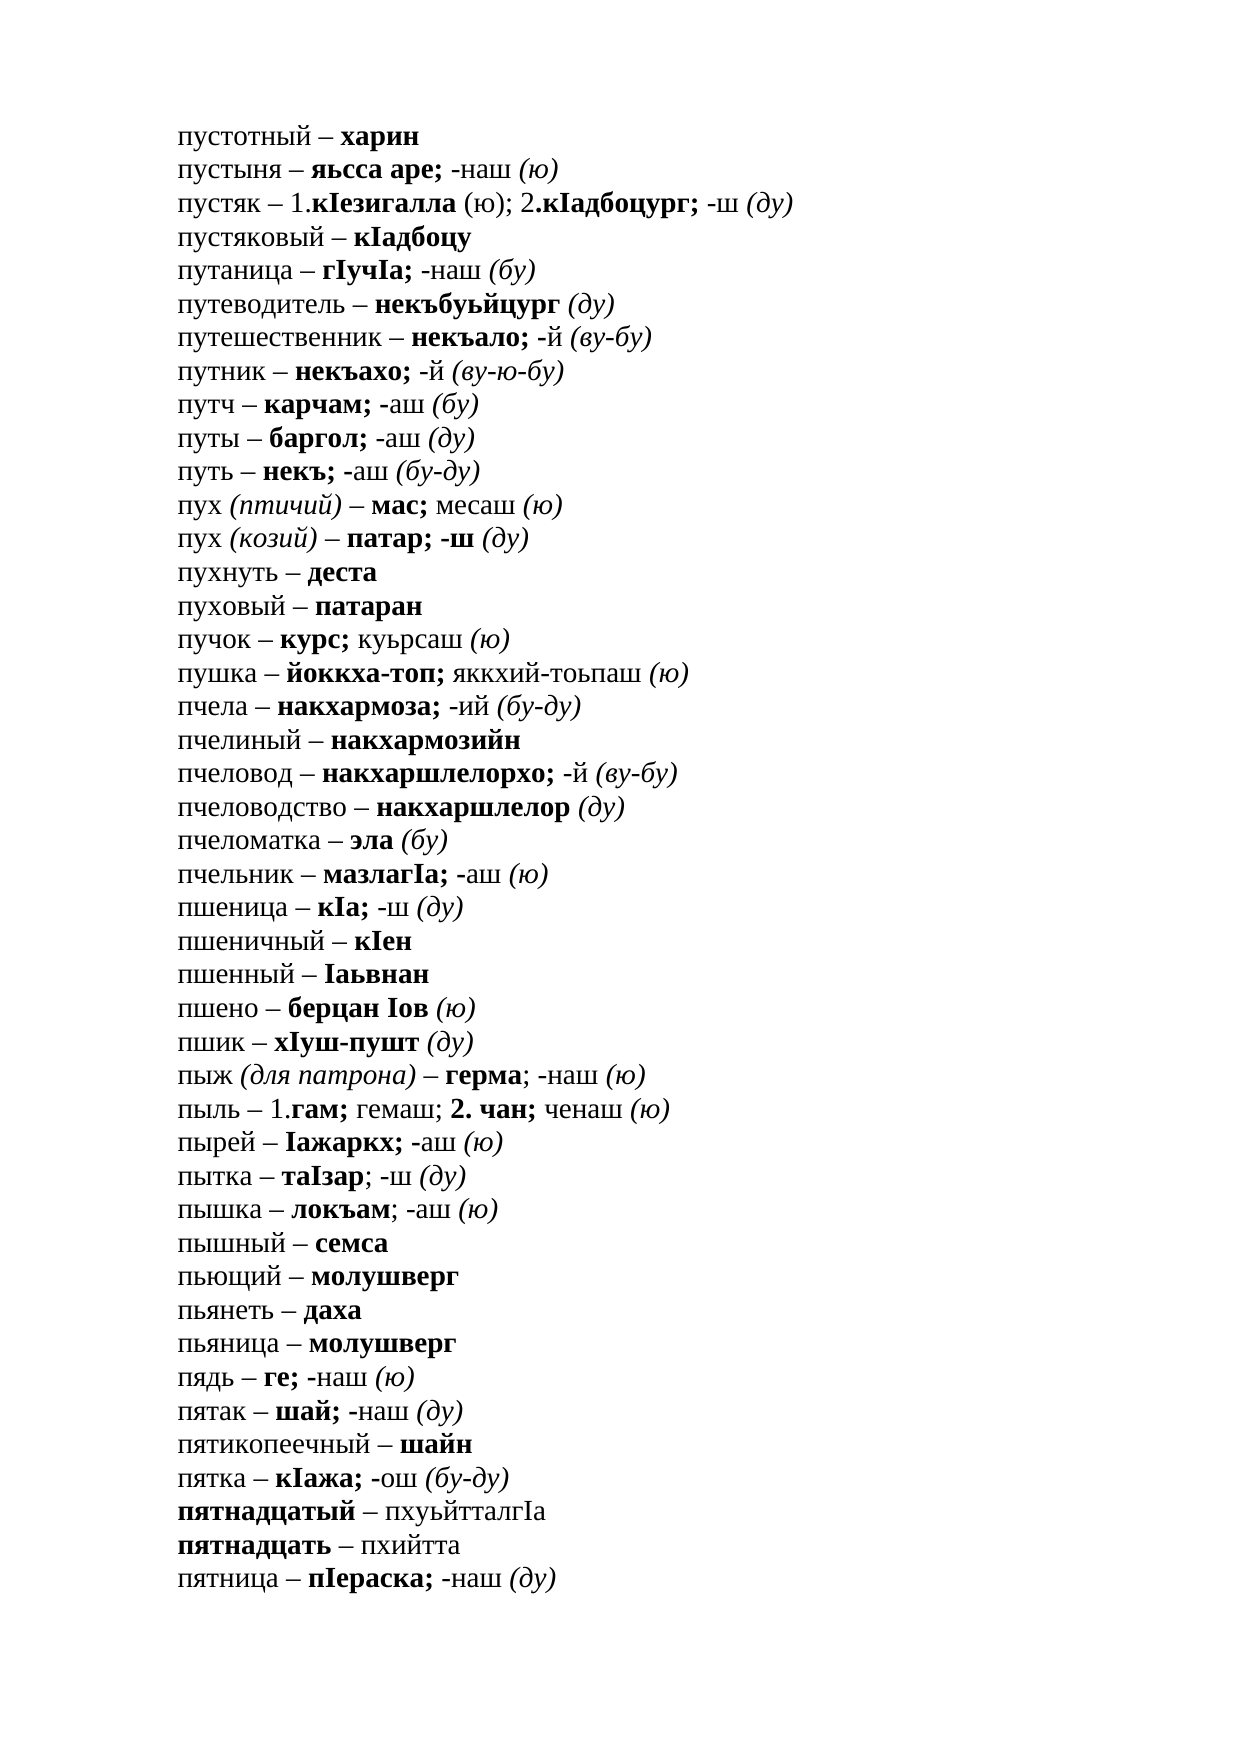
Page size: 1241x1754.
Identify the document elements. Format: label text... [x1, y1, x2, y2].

text пшено – берцан Ӏов (ю) [177, 990, 1152, 1024]
text пчеловод – накхаршлелорхо; -й (ву-бу) [177, 755, 1152, 789]
text путеводитель – некъбуьйцург (ду) [177, 286, 1152, 319]
text путь – некъ; -аш (бу-ду) [177, 453, 1152, 487]
text пуховый – патаран [177, 588, 1152, 621]
text пустяк – 1.кӀезигалла (ю); 2.кӀадбоцург; -ш (ду) [177, 185, 1152, 219]
text пух (козий) – патар; -ш (ду) [177, 521, 1152, 554]
text пшенный – Ӏаьвнан [177, 957, 1152, 990]
text путник – некъахо; -й (ву-ю-бу) [177, 353, 1152, 386]
text пышный – семса [177, 1225, 1152, 1258]
text пустыня – яьсса аре; -наш (ю) [177, 152, 1152, 185]
text пятак – шай; -наш (ду) [177, 1393, 1152, 1426]
text пчеловодство – накхаршлелор (ду) [177, 789, 1152, 822]
text пьяница – молушверг [177, 1326, 1152, 1359]
text пучок – курс; куьрсаш (ю) [177, 621, 1152, 655]
text пшеничный – кӀен [177, 923, 1152, 957]
text пышка – локъам; -аш (ю) [177, 1191, 1152, 1225]
text пьянеть – даха [177, 1292, 1152, 1326]
text путы – баргол; -аш (ду) [177, 420, 1152, 453]
text пятница – пӀераска; -наш (ду) [177, 1560, 1152, 1594]
text пустотный – харин [177, 118, 1152, 152]
text пятка – кӀажа; -ош (бу-ду) [177, 1460, 1152, 1493]
text пьющий – молушверг [177, 1258, 1152, 1292]
text пшик – хӀуш-пушт (ду) [177, 1024, 1152, 1057]
text пчельник – мазлагӀа; -аш (ю) [177, 856, 1152, 889]
text пустяковый – кӀадбоцу [177, 219, 1152, 252]
text пчела – накхармоза; -ий (бу-ду) [177, 688, 1152, 722]
text пырей – Ӏажаркх; -аш (ю) [177, 1124, 1152, 1158]
text путаница – гӀучӀа; -наш (бу) [177, 252, 1152, 286]
text пытка – таӀзар; -ш (ду) [177, 1158, 1152, 1191]
text путешественник – некъало; -й (ву-бу) [177, 319, 1152, 353]
text пушка – йоккха-топ; яккхий-тоьпаш (ю) [177, 655, 1152, 688]
text пятнадцатый – пхуьйтталгӀа [177, 1493, 1152, 1527]
text пчелиный – накхармозийн [177, 722, 1152, 755]
text пух (птичий) – мас; месаш (ю) [177, 487, 1152, 521]
text пшеница – кӀа; -ш (ду) [177, 889, 1152, 923]
text пухнуть – деста [177, 554, 1152, 588]
text пыль – 1.гам; гемаш; 2. чан; ченаш (ю) [177, 1091, 1152, 1124]
text пятикопеечный – шайн [177, 1426, 1152, 1460]
text пятнадцать – пхийтта [177, 1527, 1152, 1560]
text пядь – ге; -наш (ю) [177, 1359, 1152, 1393]
text путч – карчам; -аш (бу) [177, 386, 1152, 420]
text пчеломатка – эла (бу) [177, 822, 1152, 856]
text пыж (для патрона) – герма; -наш (ю) [177, 1057, 1152, 1091]
